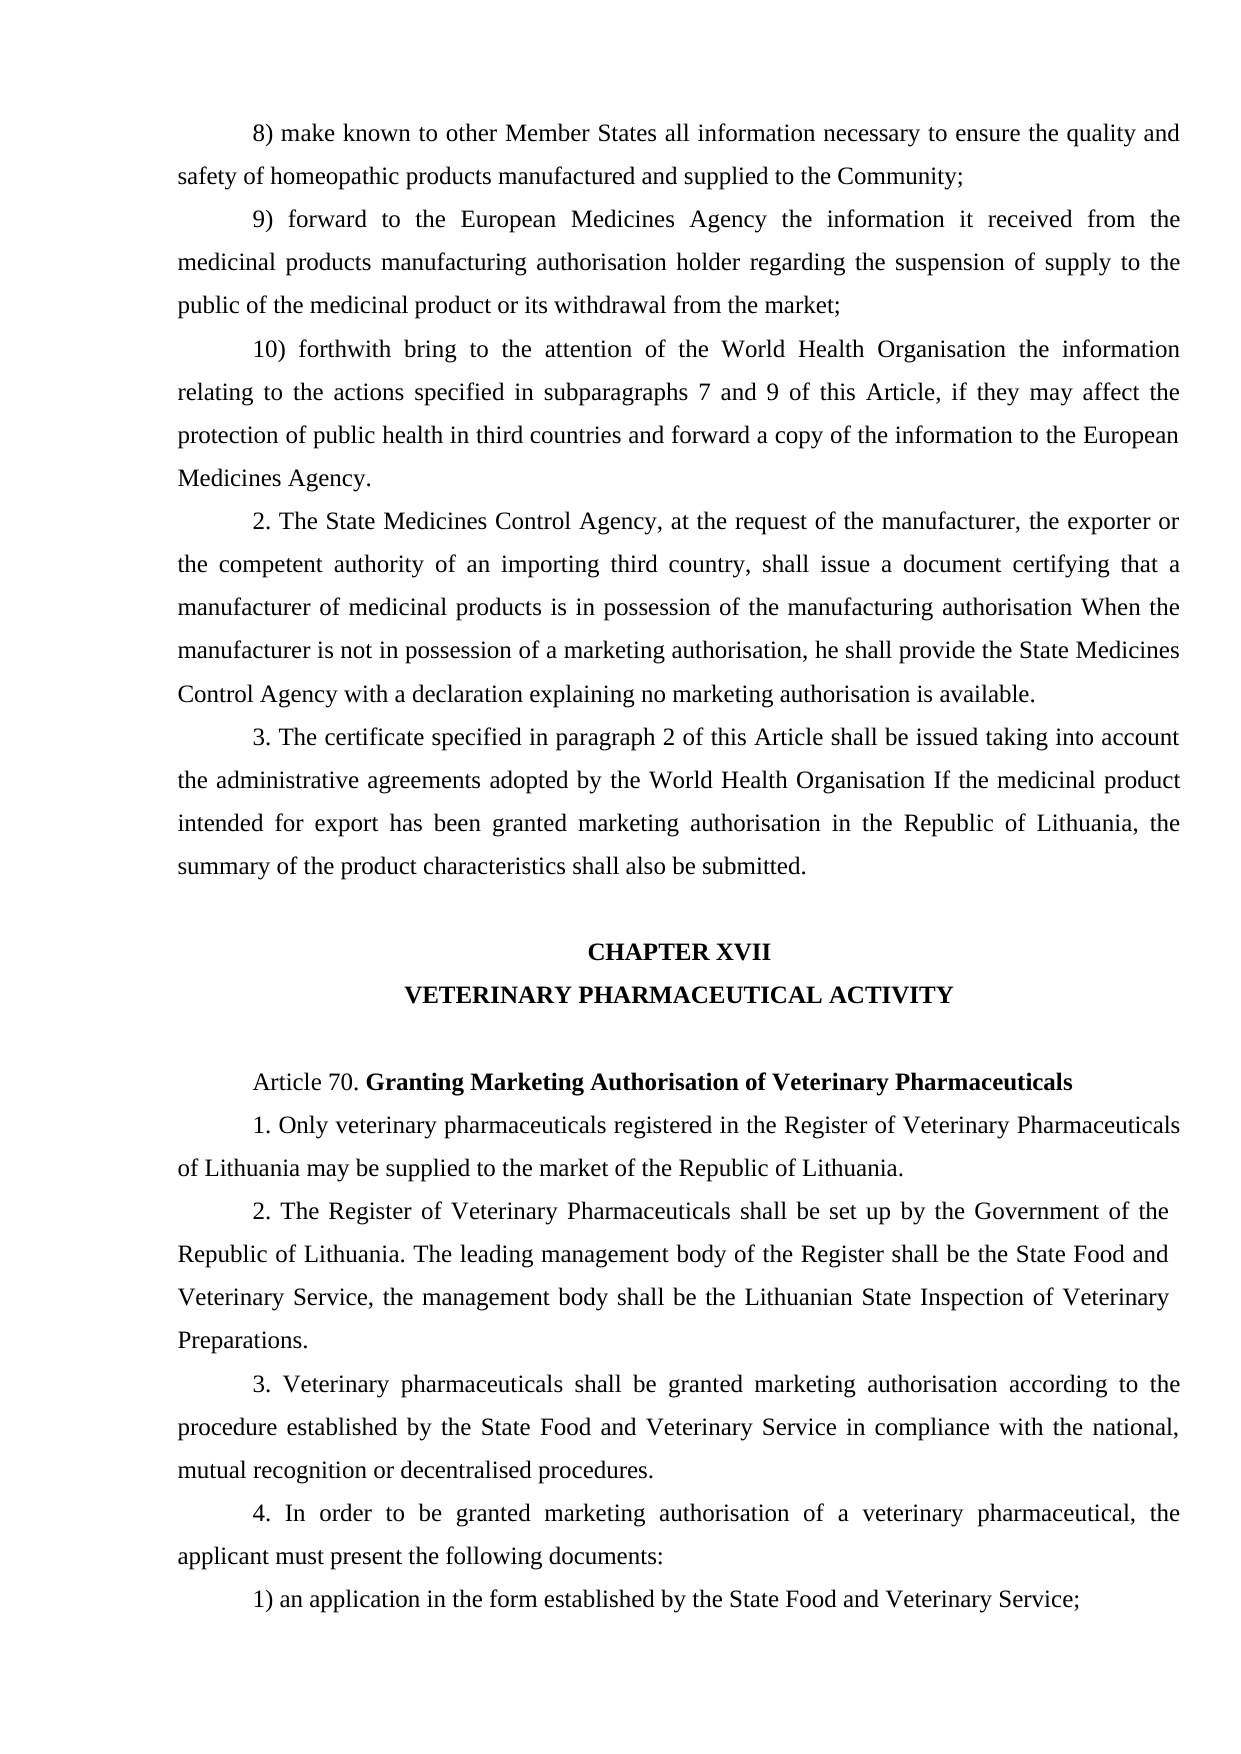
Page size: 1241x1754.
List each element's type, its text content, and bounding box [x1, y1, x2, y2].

text VETERINARY PHARMACEUTICAL ACTIVITY [177, 981, 1181, 1009]
text 8) make known to other Member States all information necessary to ensure the quality and safety of homeopathic products manufactured and supplied to the Community; [177, 118, 1181, 190]
text 9) forward to the European Medicines Agency the information it received from the medicinal products manufacturing authorisation holder regarding the suspension of supply to the public of the medicinal product or its withdrawal from the market; [177, 204, 1181, 319]
text 4. In order to be granted marketing authorisation of a veterinary pharmaceutical, the applicant must present the following documents: [177, 1498, 1181, 1570]
text 3. Veterinary pharmaceuticals shall be granted marketing authorisation according to the procedure established by the State Food and Veterinary Service in compliance with the national, mutual recognition or decentralised procedures. [177, 1369, 1181, 1484]
text 1) an application in the form established by the State Food and Veterinary Service; [177, 1584, 1181, 1613]
text 3. The certificate specified in paragraph 2 of this Article shall be issued taking into account the administrative agreements adopted by the World Health Organisation If the medicinal product intended for export has been granted marketing authorisation in the Republic of Lithuania, the summary of the product characteristics shall also be submitted. [177, 722, 1181, 880]
text 2. The Register of Veterinary Pharmaceuticals shall be set up by the Government of the Republic of Lithuania. The leading management body of the Register shall be the State Food and Veterinary Service, the management body shall be the Lithuanian State Inspection of Veterinary Preparations. [177, 1196, 1171, 1354]
text 1. Only veterinary pharmaceuticals registered in the Register of Veterinary Pharmaceuticals of Lithuania may be supplied to the market of the Republic of Lithuania. [177, 1110, 1181, 1182]
text Article 70. Granting Marketing Authorisation of Veterinary Pharmaceuticals [177, 1067, 1181, 1096]
text 10) forthwith bring to the attention of the World Health Organisation the information relating to the actions specified in subparagraphs 7 and 9 of this Article, if they may affect the protection of public health in third countries and forward a copy of the information to the European Medicines Agency. [177, 334, 1181, 492]
text 2. The State Medicines Control Agency, at the request of the manufacturer, the exporter or the competent authority of an importing third country, shall issue a document certifying that a manufacturer of medicinal products is in possession of the manufacturing authorisation When the manufacturer is not in possession of a marketing authorisation, he shall provide the State Medicines Control Agency with a declaration explaining no marketing authorisation is available. [177, 506, 1181, 707]
text CHAPTER XVII [177, 937, 1181, 966]
